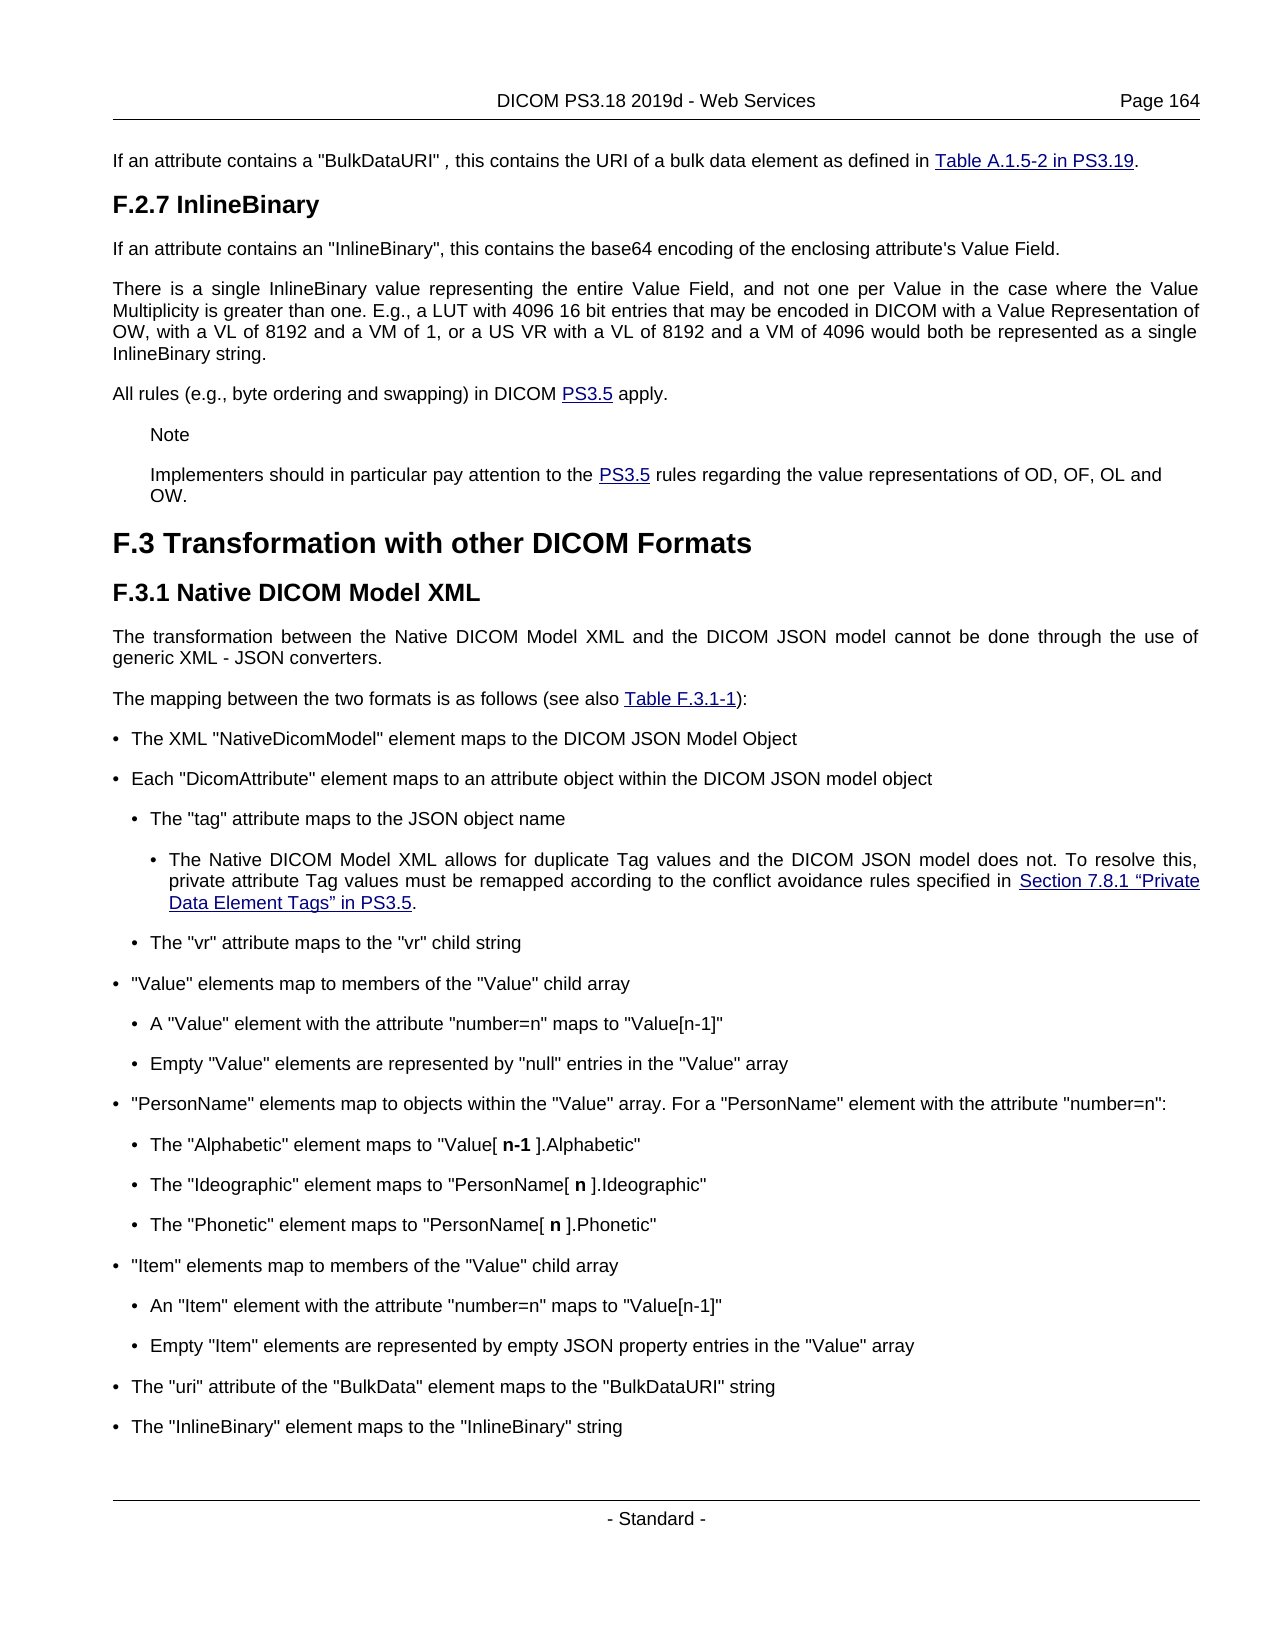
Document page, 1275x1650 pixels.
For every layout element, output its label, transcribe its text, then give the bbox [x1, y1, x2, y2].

text Implementers should in particular pay attention to the PS3.5 rules regarding the value representations of OD, OF, OL and OW. [150, 464, 1162, 507]
text F.3.1 Native DICOM Model XML [112, 578, 1200, 607]
text • The "Alphabetic" element maps to "Value[ n-1 ].Alphabetic" [131, 1133, 1200, 1155]
text • Each "DicomAttribute" element maps to an attribute object within the DICOM JSON model object [112, 768, 1200, 789]
text • The "uri" attribute of the "BulkData" element maps to the "BulkDataURI" string [112, 1375, 1200, 1397]
text F.3 Transformation with other DICOM Formats [112, 526, 1200, 559]
text • The "Ideographic" element maps to "PersonName[ n ].Ideographic" [131, 1174, 1200, 1195]
text The transformation between the Native DICOM Model XML and the DICOM JSON model cannot be done through the use of generic XML - JSON converters. [112, 625, 1200, 668]
text • The "Phonetic" element maps to "PersonName[ n ].Phonetic" [131, 1214, 1200, 1236]
text • The Native DICOM Model XML allows for duplicate Tag values and the DICOM JSON model does not. To resolve this, private attribute Tag values must be remapped according to the conflict avoidance rules specified in Section 7.8.1 “Private Data Element Tags” in PS3.5. [150, 848, 1200, 913]
text • Empty "Value" elements are represented by "null" entries in the "Value" array [131, 1053, 1200, 1074]
text The mapping between the two formats is as follows (see also Table F.3.1-1): [112, 687, 1200, 709]
text • "PersonName" elements map to objects within the "Value" array. For a "PersonName" element with the attribute "number=n": [112, 1093, 1200, 1115]
text • The "tag" attribute maps to the JSON object name [131, 808, 1200, 830]
text Note [150, 423, 1162, 445]
text • "Value" elements map to members of the "Value" child array [112, 972, 1200, 994]
text • The "vr" attribute maps to the "vr" child string [131, 932, 1200, 953]
text • An "Item" element with the attribute "number=n" maps to "Value[n-1]" [131, 1295, 1200, 1316]
text • Empty "Item" elements are represented by empty JSON property entries in the "Value" array [131, 1335, 1200, 1357]
text F.2.7 InlineBinary [112, 190, 1200, 219]
text There is a single InlineBinary value representing the entire Value Field, and not one per Value in the case where the Value Multiplicity is greater than one. E.g., a LUT with 4096 16 bit entries that may be encoded in DICOM with a Value Representation of OW, with a VL of 8192 and a VM of 1, or a US VR with a VL of 8192 and a VM of 4096 would both be represented as a single InlineBinary string. [112, 278, 1200, 364]
text If an attribute contains an "InlineBinary", this contains the base64 encoding of the enclosing attribute's Value Field. [112, 238, 1200, 259]
text • The XML "NativeDicomModel" element maps to the DICOM JSON Model Object [112, 728, 1200, 749]
text • The "InlineBinary" element maps to the "InlineBinary" string [112, 1416, 1200, 1437]
text All rules (e.g., byte ordering and swapping) in DICOM PS3.5 apply. [112, 383, 1200, 405]
text • "Item" elements map to members of the "Value" child array [112, 1254, 1200, 1276]
text If an attribute contains a "BulkDataURI" , this contains the URI of a bulk data element as defined in Table A.1.5-2 in PS3.19. [112, 150, 1200, 172]
text • A "Value" element with the attribute "number=n" maps to "Value[n-1]" [131, 1013, 1200, 1034]
